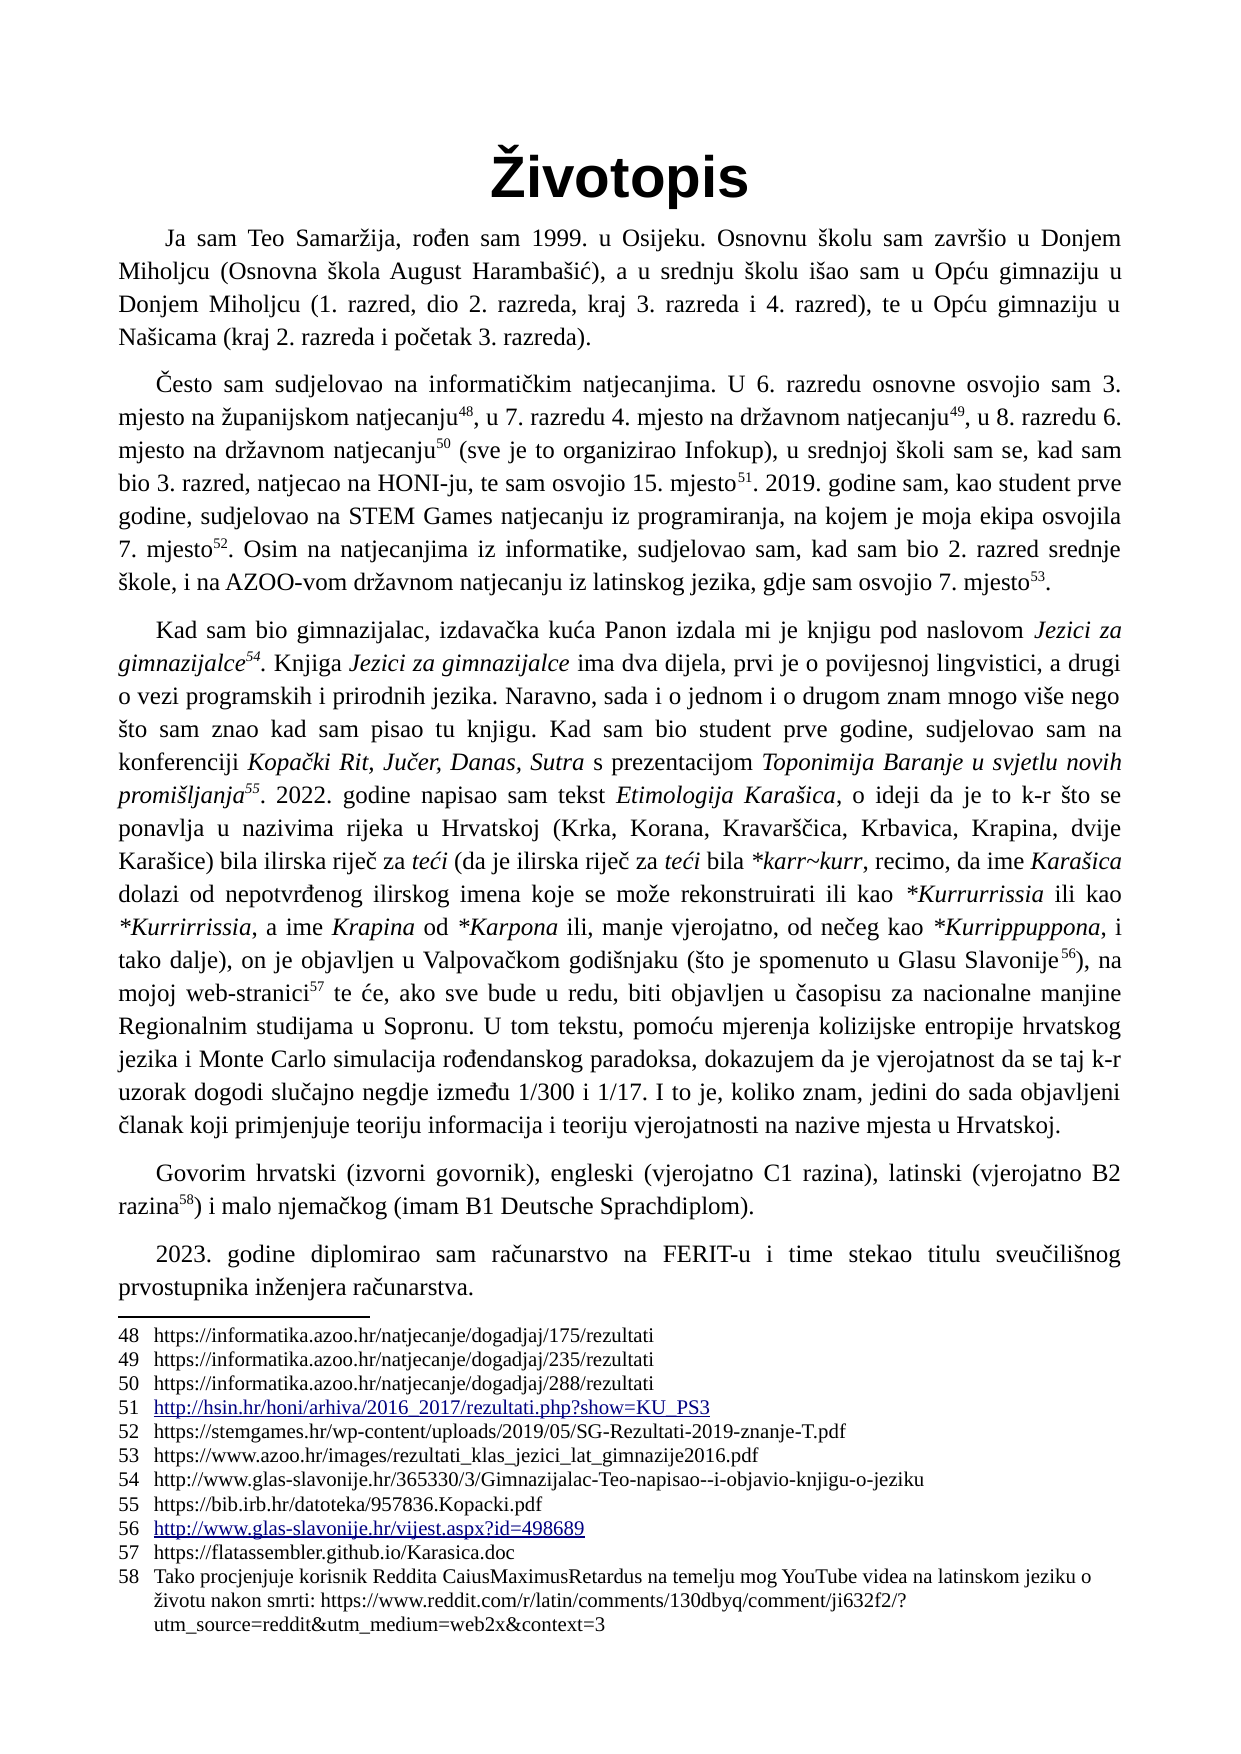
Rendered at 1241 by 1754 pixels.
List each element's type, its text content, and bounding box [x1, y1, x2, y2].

text https://stemgames.hr/wp-content/uploads/2019/05/SG-Rezultati-2019-znanje-T.pdf [118, 1419, 1122, 1443]
text http://hsin.hr/honi/arhiva/2016_2017/rezultati.php?show=KU_PS3 [118, 1395, 1122, 1419]
title Životopis [118, 143, 1122, 210]
text http://www.glas-slavonije.hr/vijest.aspx?id=498689 [118, 1516, 1122, 1539]
text https://informatika.azoo.hr/natjecanje/dogadjaj/175/rezultati [118, 1323, 1122, 1347]
text https://informatika.azoo.hr/natjecanje/dogadjaj/288/rezultati [118, 1371, 1122, 1395]
text Ja sam Teo Samaržija, rođen sam 1999. u Osijeku. Osnovnu školu sam završio u Donjem Miholjcu (Osnovna škola August Harambašić), a u srednju školu išao sam u Opću gimnaziju u Donjem Miholjcu (1. razred, dio 2. razreda, kraj 3. razreda i 4. razred), te u Opću gimnaziju u Našicama (kraj 2. razreda i početak 3. razreda). [118, 223, 1122, 351]
text https://bib.irb.hr/datoteka/957836.Kopacki.pdf [118, 1491, 1122, 1516]
text https://flatassembler.github.io/Karasica.doc [118, 1539, 1122, 1564]
text https://informatika.azoo.hr/natjecanje/dogadjaj/235/rezultati [118, 1347, 1122, 1371]
text 2023. godine diplomirao sam računarstvo na FERIT-u i time stekao titulu sveučilišnog prvostupnika inženjera računarstva. [118, 1239, 1122, 1300]
text Govorim hrvatski (izvorni govornik), engleski (vjerojatno C1 razina), latinski (vjerojatno B2 razina) i malo njemačkog (imam B1 Deutsche Sprachdiplom). [118, 1158, 1122, 1220]
text http://www.glas-slavonije.hr/365330/3/Gimnazijalac-Teo-napisao--i-objavio-knjigu-o-jeziku [118, 1467, 1122, 1491]
text Tako procjenjuje korisnik Reddita CaiusMaximusRetardus na temelju mog YouTube videa na latinskom jeziku o životu nakon smrti: https://www.reddit.com/r/latin/comments/130dbyq/comment/ji632f2/?utm_source=reddit&utm_medium=web2x&context=3 [118, 1564, 1122, 1636]
text https://www.azoo.hr/images/rezultati_klas_jezici_lat_gimnazije2016.pdf [118, 1443, 1122, 1467]
text Kad sam bio gimnazijalac, izdavačka kuća Panon izdala mi je knjigu pod naslovom Jezici za gimnazijalce. Knjiga Jezici za gimnazijalce ima dva dijela, prvi je o povijesnoj lingvistici, a drugi o vezi programskih i prirodnih jezika. Naravno, sada i o jednom i o drugom znam mnogo više nego što sam znao kad sam pisao tu knjigu. Kad sam bio student prve godine, sudjelovao sam na konferenciji Kopački Rit, Jučer, Danas, Sutra s prezentacijom Toponimija Baranje u svjetlu novih promišljanja. 2022. godine napisao sam tekst Etimologija Karašica, o ideji da je to k-r što se ponavlja u nazivima rijeka u Hrvatskoj (Krka, Korana, Kravarščica, Krbavica, Krapina, dvije Karašice) bila ilirska riječ za teći (da je ilirska riječ za teći bila *karr~kurr, recimo, da ime Karašica dolazi od nepotvrđenog ilirskog imena koje se može rekonstruirati ili kao *Kurrurrissia ili kao *Kurrirrissia, a ime Krapina od *Karpona ili, manje vjerojatno, od nečeg kao *Kurrippuppona, i tako dalje), on je objavljen u Valpovačkom godišnjaku (što je spomenuto u Glasu Slavonije), na mojoj web-stranici te će, ako sve bude u redu, biti objavljen u časopisu za nacionalne manjine Regionalnim studijama u Sopronu. U tom tekstu, pomoću mjerenja kolizijske entropije hrvatskog jezika i Monte Carlo simulacija rođendanskog paradoksa, dokazujem da je vjerojatnost da se taj k-r uzorak dogodi slučajno negdje između 1/300 i 1/17. I to je, koliko znam, jedini do sada objavljeni članak koji primjenjuje teoriju informacija i teoriju vjerojatnosti na nazive mjesta u Hrvatskoj. [118, 615, 1122, 1139]
text Često sam sudjelovao na informatičkim natjecanjima. U 6. razredu osnovne osvojio sam 3. mjesto na županijskom natjecanju, u 7. razredu 4. mjesto na državnom natjecanju, u 8. razredu 6. mjesto na državnom natjecanju (sve je to organizirao Infokup), u srednjoj školi sam se, kad sam bio 3. razred, natjecao na HONI-ju, te sam osvojio 15. mjesto. 2019. godine sam, kao student prve godine, sudjelovao na STEM Games natjecanju iz programiranja, na kojem je moja ekipa osvojila 7. mjesto. Osim na natjecanjima iz informatike, sudjelovao sam, kad sam bio 2. razred srednje škole, i na AZOO-vom državnom natjecanju iz latinskog jezika, gdje sam osvojio 7. mjesto. [118, 369, 1122, 596]
